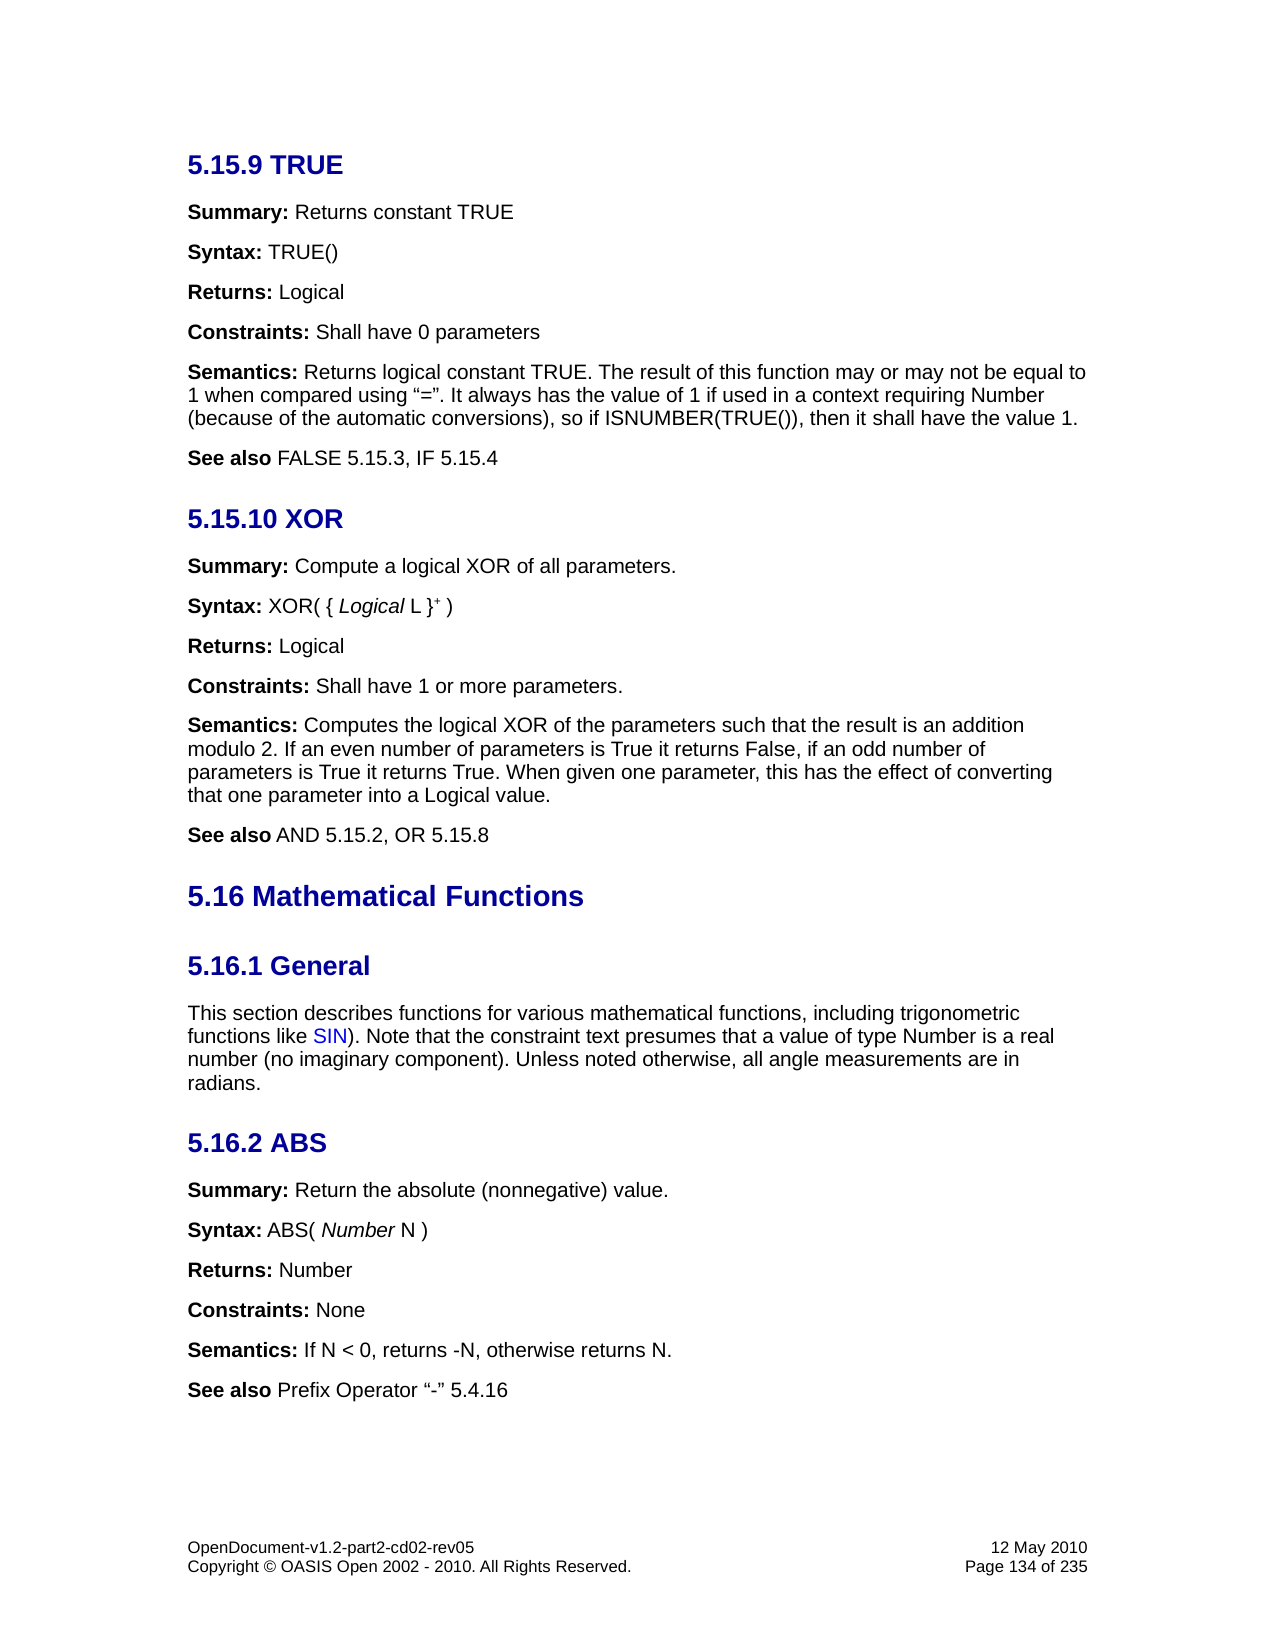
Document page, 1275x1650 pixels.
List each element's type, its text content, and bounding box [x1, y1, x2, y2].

subtitle ABS [187, 1128, 1088, 1158]
text Syntax: TRUE() [187, 241, 1088, 264]
text Semantics: If N < 0, returns -N, otherwise returns N. [187, 1338, 1088, 1362]
text Returns: Number [187, 1259, 1088, 1282]
text See also AND 5.15.2, OR 5.15.8 [187, 824, 1088, 847]
text Syntax: XOR( { Logical L }+ ) [187, 594, 1088, 618]
text Constraints: Shall have 1 or more parameters. [187, 674, 1088, 697]
text See also Prefix Operator “-” 5.4.16 [187, 1378, 1088, 1402]
text This section describes functions for various mathematical functions, including trigonometric functions like SIN). Note that the constraint text presumes that a value of type Number is a real number (no imaginary component). Unless noted otherwise, all angle measurements are in radians. [187, 1002, 1088, 1094]
text Semantics: Computes the logical XOR of the parameters such that the result is an addition modulo 2. If an even number of parameters is True it returns False, if an odd number of parameters is True it returns True. When given one parameter, this has the effect of converting that one parameter into a Logical value. [187, 714, 1088, 807]
text Syntax: ABS( Number N ) [187, 1219, 1088, 1242]
text Summary: Returns constant TRUE [187, 201, 1088, 224]
text Summary: Return the absolute (nonnegative) value. [187, 1179, 1088, 1202]
subtitle TRUE [187, 150, 1088, 180]
text Summary: Compute a logical XOR of all parameters. [187, 554, 1088, 578]
text Returns: Logical [187, 634, 1088, 658]
text See also FALSE 5.15.3, IF 5.15.4 [187, 447, 1088, 470]
text Semantics: Returns logical constant TRUE. The result of this function may or may not be equal to 1 when compared using “=”. It always has the value of 1 if used in a context requiring Number (because of the automatic conversions), so if ISNUMBER(TRUE()), then it shall have the value 1. [187, 361, 1088, 430]
text Returns: Logical [187, 281, 1088, 304]
subtitle Mathematical Functions [187, 880, 1088, 913]
subtitle General [187, 951, 1088, 981]
text Constraints: None [187, 1298, 1088, 1322]
text Constraints: Shall have 0 parameters [187, 321, 1088, 344]
subtitle XOR [187, 503, 1088, 534]
